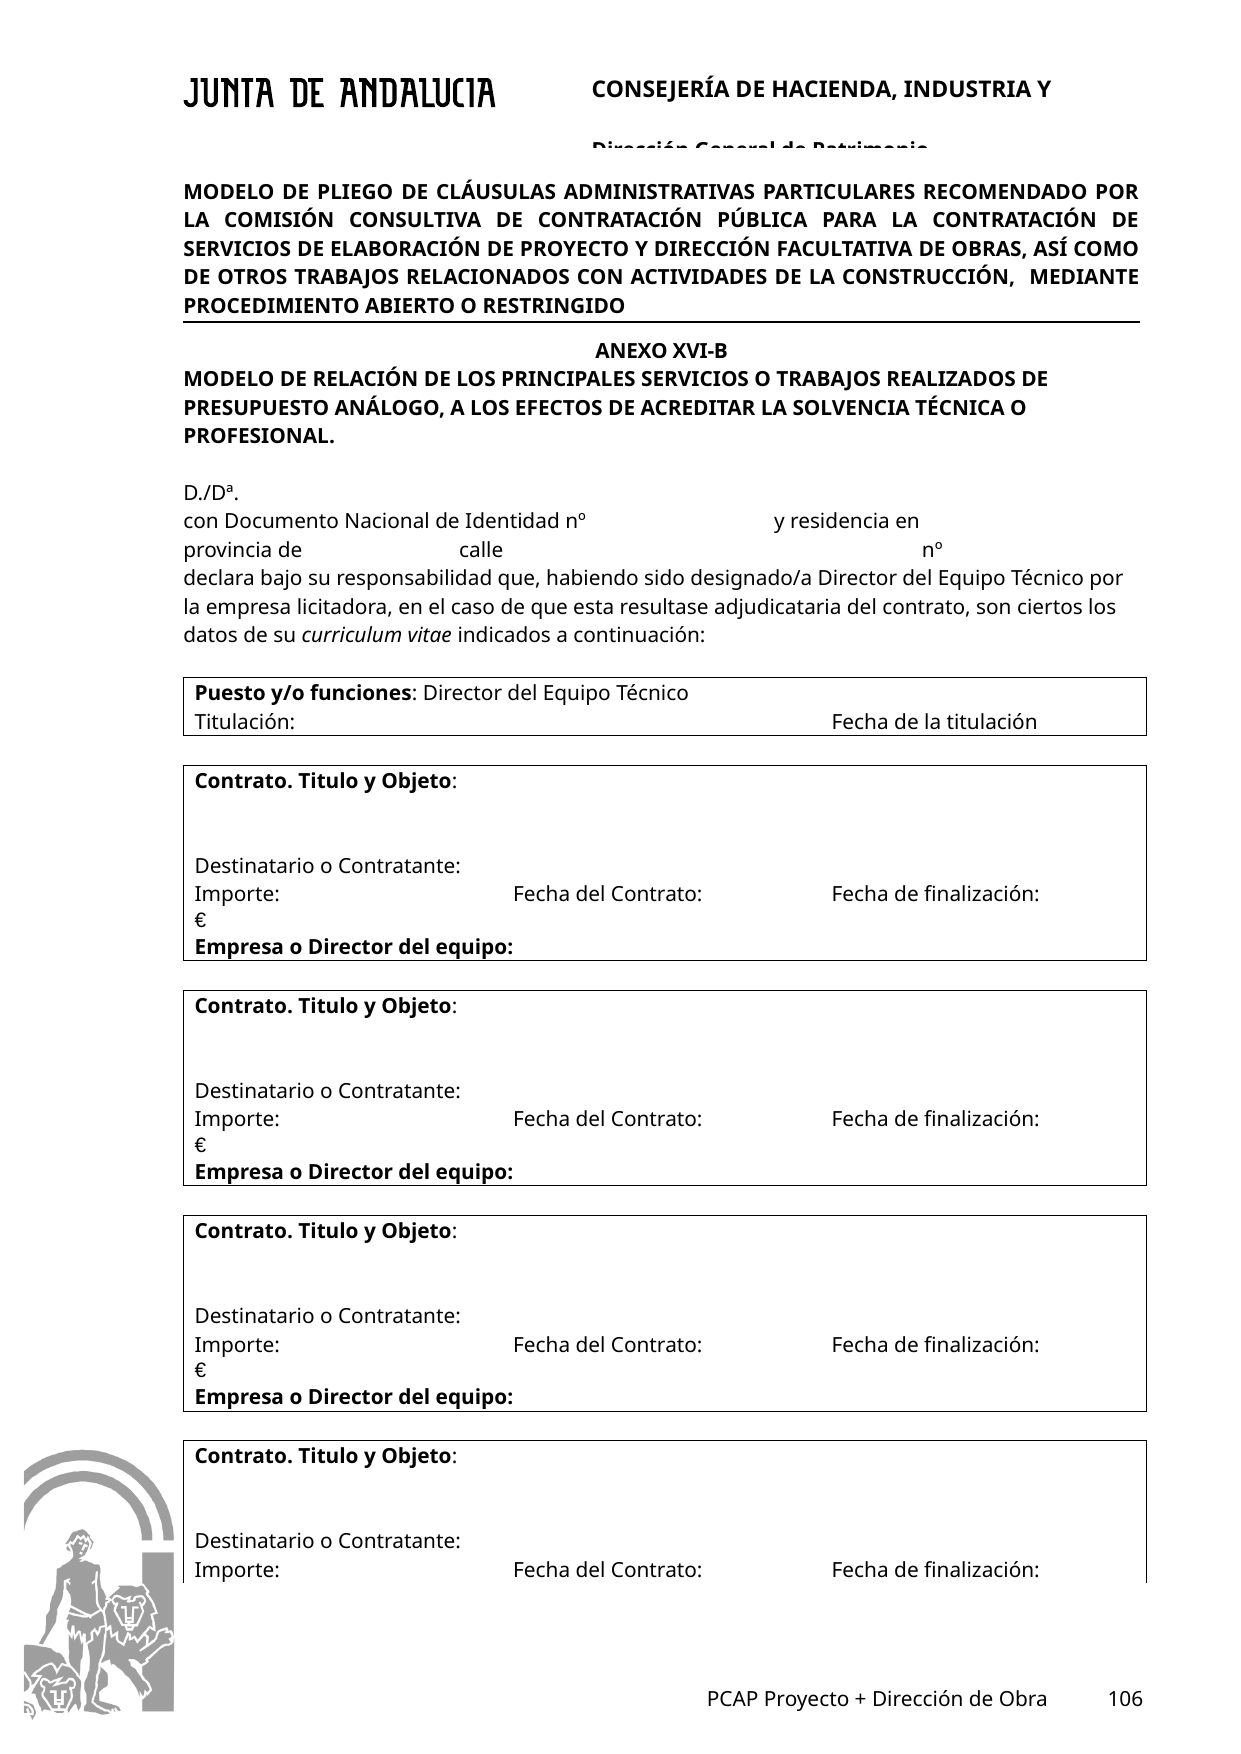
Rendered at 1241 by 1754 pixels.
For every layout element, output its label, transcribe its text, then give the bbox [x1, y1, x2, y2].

table_header Puesto y/o funciones: Director del Equipo Técnico [184, 678, 1146, 707]
text MODELO DE RELACIÓN DE LOS PRINCIPALES SERVICIOS O TRABAJOS REALIZADOS DE PRESUPUESTO ANÁLOGO, A LOS EFECTOS DE ACREDITAR LA SOLVENCIA TÉCNICA O PROFESIONAL. [183, 364, 1140, 450]
table_header Contrato. Titulo y Objeto: [184, 991, 1146, 1076]
table_cell Importe: € [184, 880, 502, 932]
table_cell Fecha del Contrato: [502, 1105, 820, 1157]
table_cell Destinatario o Contratante: [184, 851, 1146, 879]
table_cell Destinatario o Contratante: [184, 1076, 1146, 1104]
table_header Contrato. Titulo y Objeto: [184, 1441, 1146, 1526]
text D./Dª. [183, 478, 1140, 507]
text ANEXO XVI-B [183, 336, 1140, 364]
table_cell Contrato. Titulo y Objeto: [184, 766, 1146, 851]
table_cell Importe: € [184, 1105, 502, 1157]
table_cell Importe: € [184, 1330, 502, 1382]
table_cell Fecha de la titulación [820, 707, 1146, 735]
table_cell Fecha del Contrato: [502, 880, 820, 932]
table_cell Empresa o Director del equipo: [184, 1382, 1146, 1411]
table_header Contrato. Titulo y Objeto: [184, 1216, 1146, 1301]
table_cell Destinatario o Contratante: [184, 1526, 1146, 1555]
table_cell Empresa o Director del equipo: [184, 1157, 1146, 1185]
table_cell [183, 736, 1143, 765]
table_cell Fecha de finalización: [820, 1330, 1146, 1382]
table_cell Fecha de finalización: [820, 880, 1146, 932]
table_cell Titulación: [184, 707, 820, 735]
table_cell Empresa o Director del equipo: [184, 932, 1146, 960]
text declara bajo su responsabilidad que, habiendo sido designado/a Director del Equipo Técnico por la empresa licitadora, en el caso de que esta resultase adjudicataria del contrato, son ciertos los datos de su curriculum vitae indicados a continuación: [183, 563, 1140, 649]
table_cell Fecha del Contrato: [502, 1330, 820, 1382]
text provincia de calle nº [183, 535, 1140, 563]
text con Documento Nacional de Identidad nº y residencia en [183, 507, 1140, 535]
table_cell Destinatario o Contratante: [184, 1301, 1146, 1330]
table_cell Fecha de finalización: [820, 1555, 1146, 1583]
table_cell Fecha de finalización: [820, 1105, 1146, 1157]
text MODELO DE PLIEGO DE CLÁUSULAS ADMINISTRATIVAS PARTICULARES RECOMENDADO POR LA COMISIÓN CONSULTIVA DE CONTRATACIÓN PÚBLICA PARA LA CONTRATACIÓN DE SERVICIOS DE ELABORACIÓN DE PROYECTO Y DIRECCIÓN FACULTATIVA DE OBRAS, ASÍ COMO DE OTROS TRABAJOS RELACIONADOS CON ACTIVIDADES DE LA CONSTRUCCIÓN, MEDIANTE PROCEDIMIENTO ABIERTO O RESTRINGIDO [183, 177, 1140, 321]
table_cell Importe: [184, 1555, 502, 1583]
table_cell Fecha del Contrato: [502, 1555, 820, 1583]
